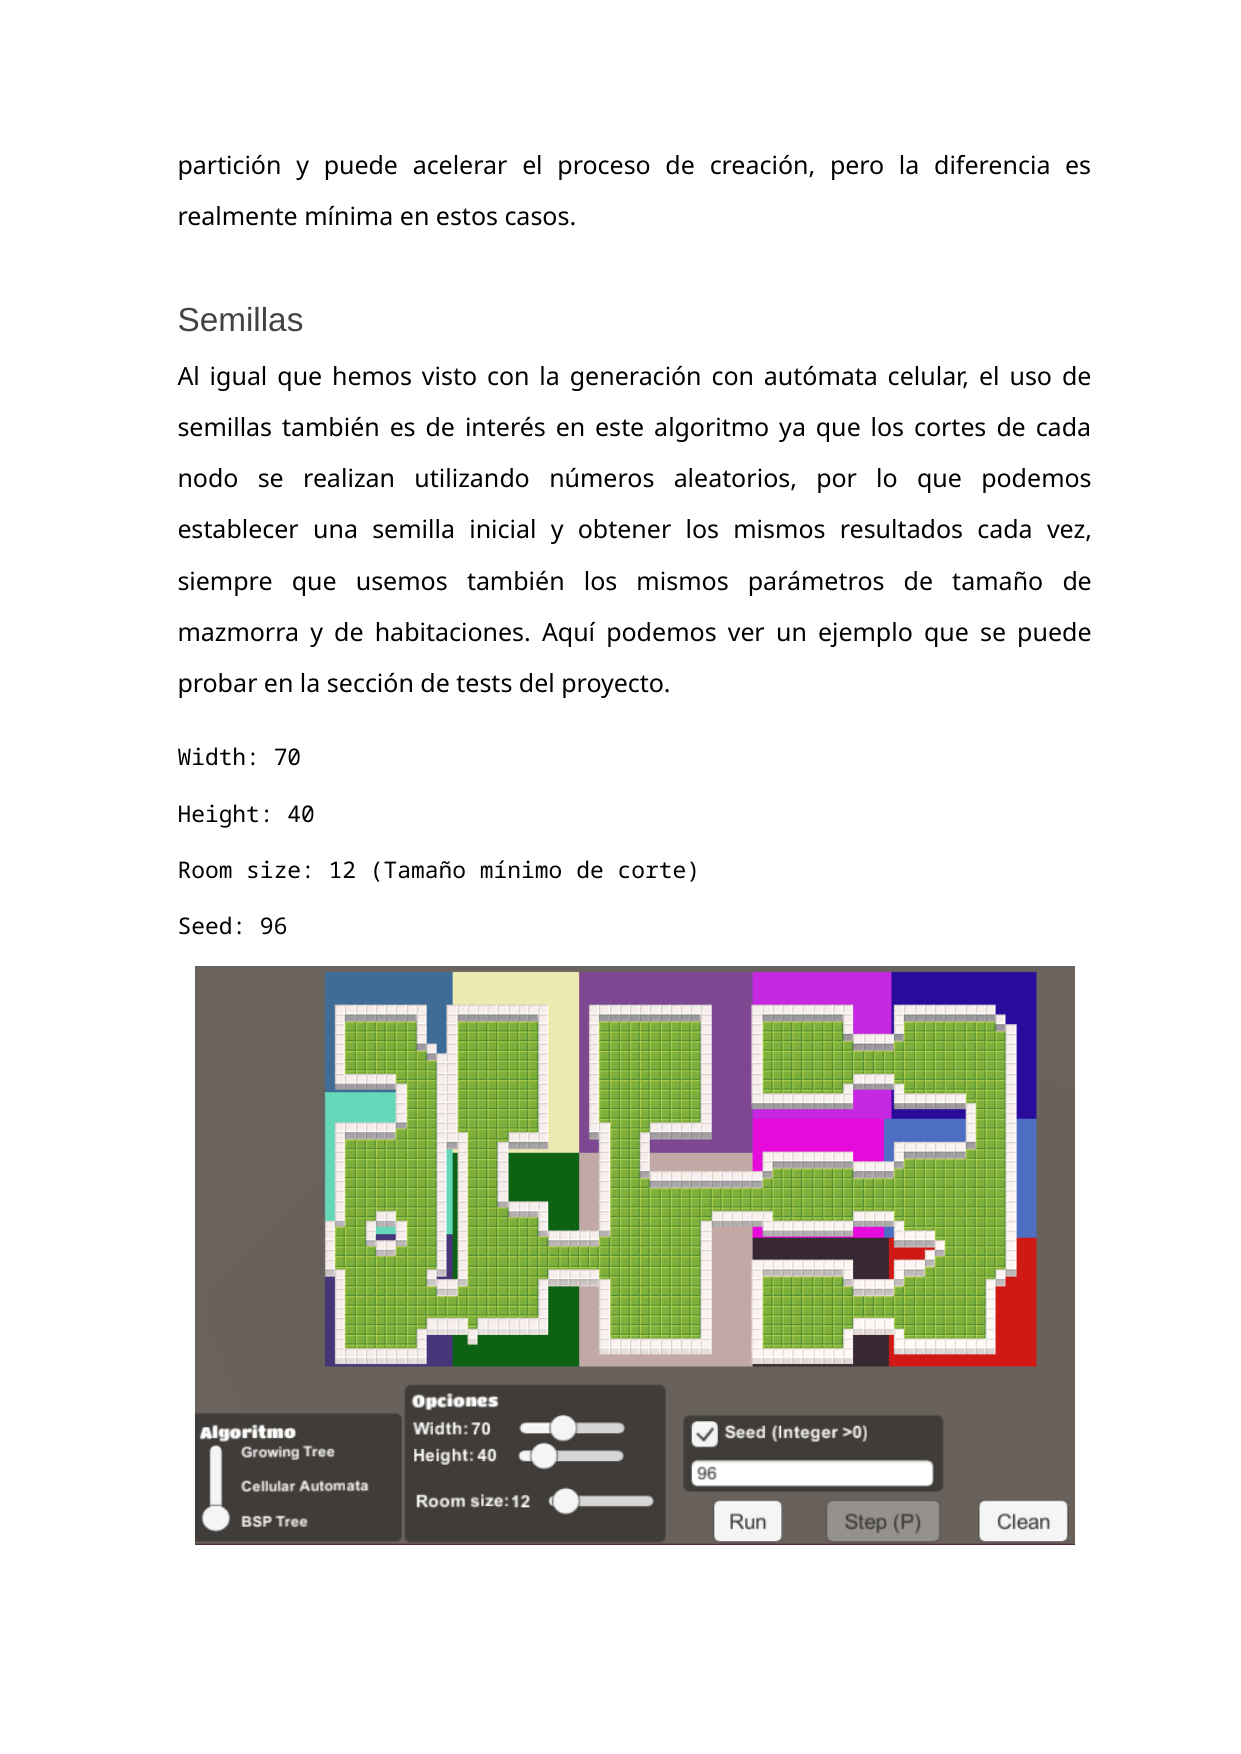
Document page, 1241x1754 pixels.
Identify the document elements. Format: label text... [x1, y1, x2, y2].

text partición y puede acelerar el proceso de creación, pero la diferencia es realmente mínima en estos casos. [177, 148, 1093, 233]
text Al igual que hemos visto con la generación con autómata celular, el uso de semillas también es de interés en este algoritmo ya que los cortes de cada nodo se realizan utilizando números aleatorios, por lo que podemos establecer una semilla inicial y obtener los mismos resultados cada vez, siempre que usemos también los mismos parámetros de tamaño de mazmorra y de habitaciones. Aquí podemos ver un ejemplo que se puede probar en la sección de tests del proyecto. [177, 359, 1093, 699]
text Room size: 12 (Tamaño mínimo de corte) [177, 854, 1093, 885]
subtitle Semillas [177, 300, 1093, 338]
text Seed: 96 [177, 910, 1093, 941]
text Height: 40 [177, 797, 1093, 829]
picture [195, 966, 1075, 1545]
text Width: 70 [177, 741, 1093, 772]
